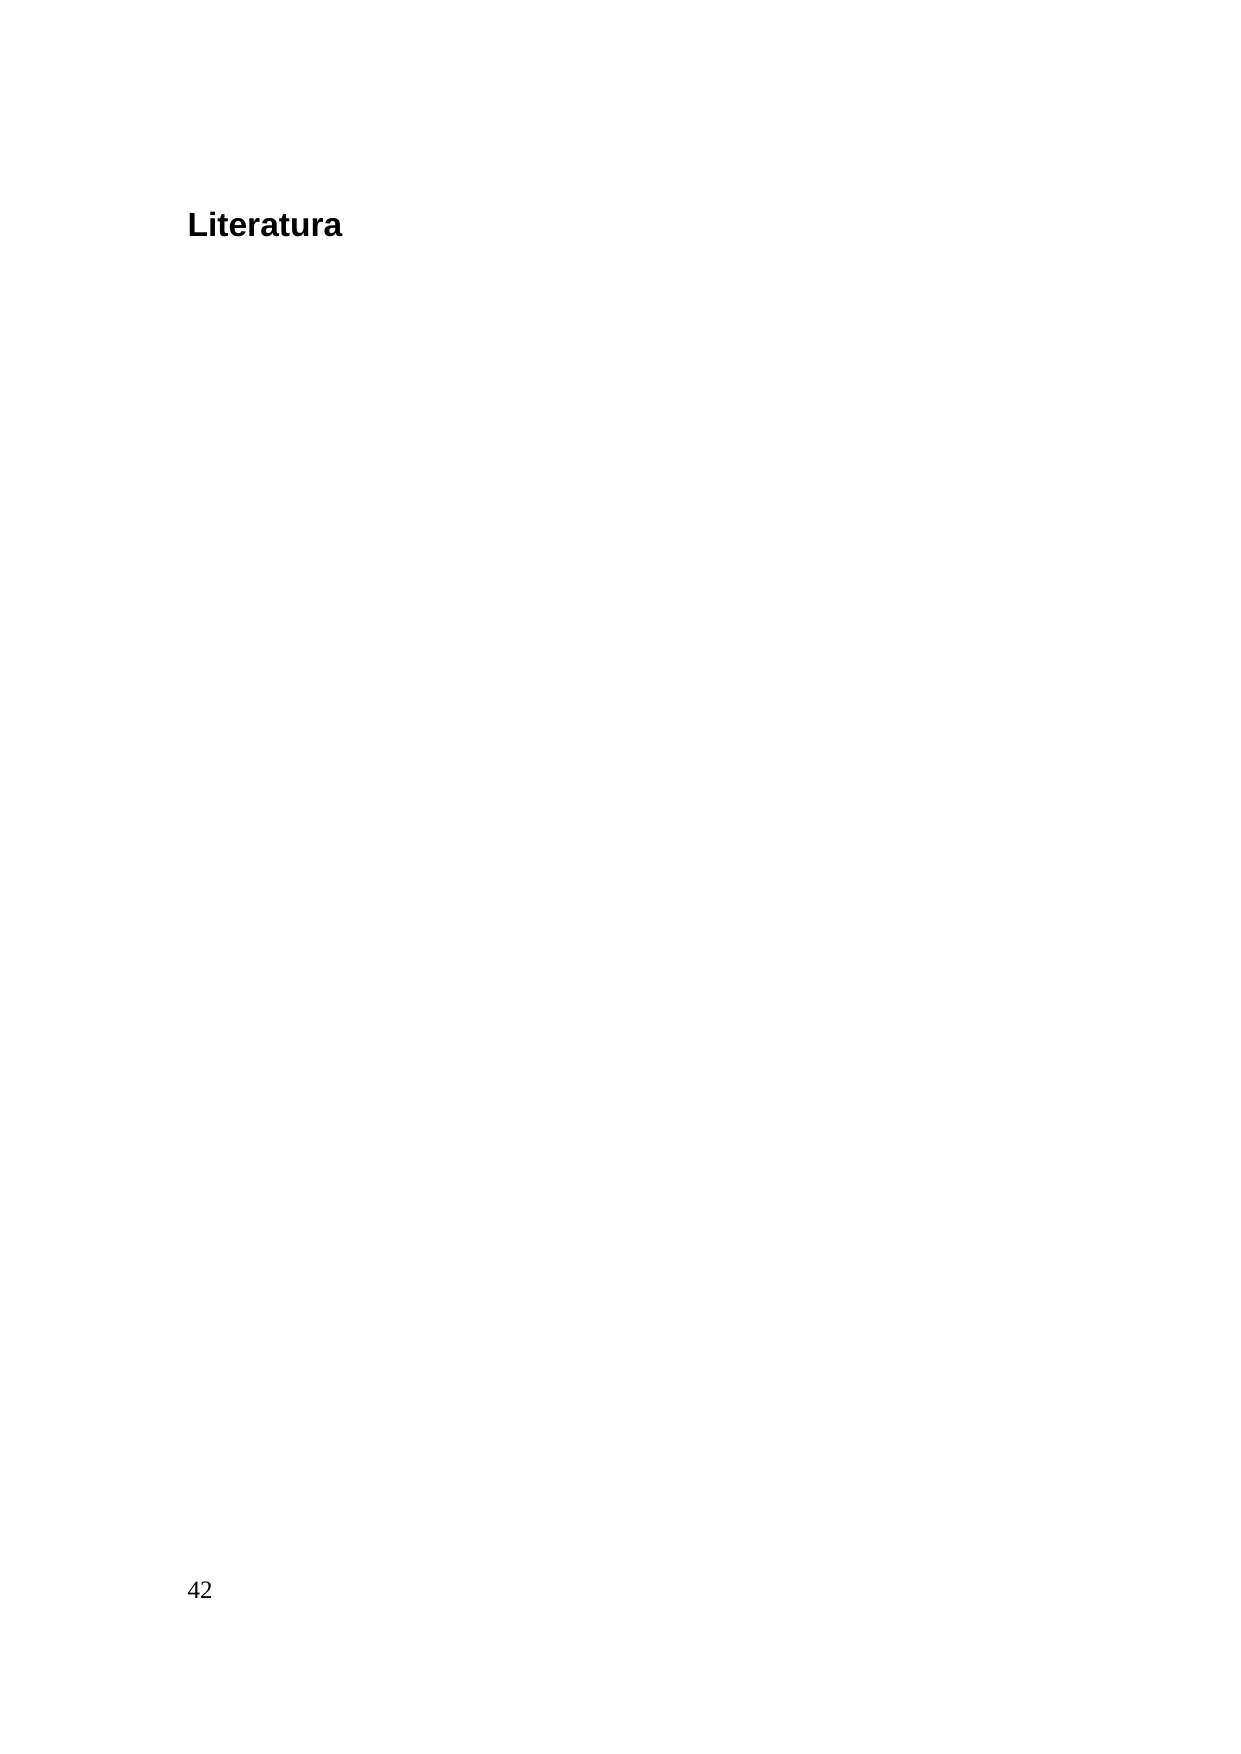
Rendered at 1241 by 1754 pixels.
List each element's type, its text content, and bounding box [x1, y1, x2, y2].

subtitle Literatura [187, 204, 1053, 243]
